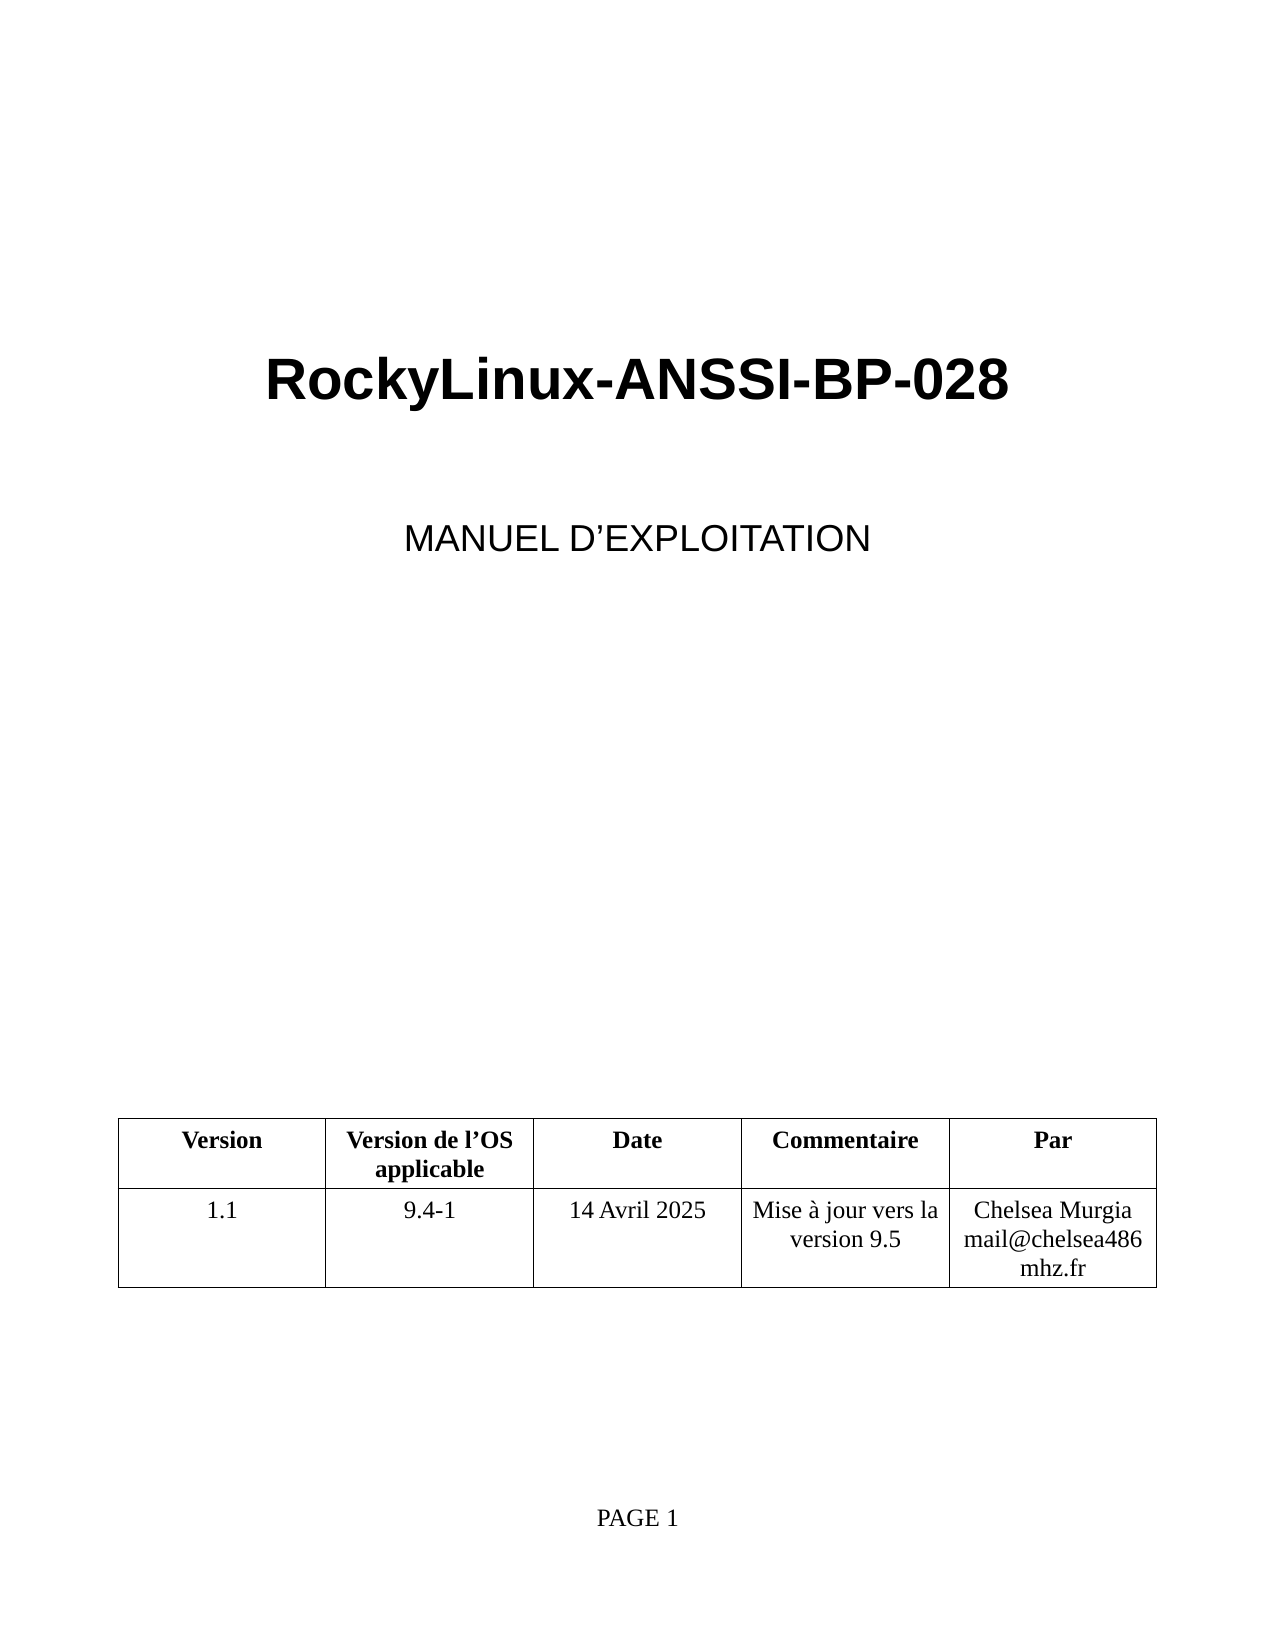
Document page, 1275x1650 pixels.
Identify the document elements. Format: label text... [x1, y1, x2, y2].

table_cell Chelsea Murgia mail@chelsea486mhz.fr [950, 1189, 1156, 1287]
table_header Version [119, 1119, 325, 1188]
table_header Date [534, 1119, 741, 1188]
table_header Version de l’OS applicable [326, 1119, 533, 1188]
table_cell 9.4-1 [326, 1189, 533, 1287]
table_header Commentaire [742, 1119, 949, 1188]
subtitle MANUEL D’EXPLOITATION [118, 516, 1157, 559]
title RockyLinux-ANSSI-BP-028 [118, 344, 1157, 411]
table_cell 1.1 [119, 1189, 325, 1287]
table_cell 14 Avril 2025 [534, 1189, 741, 1287]
table_header Par [950, 1119, 1156, 1188]
table_cell Mise à jour vers la version 9.5 [742, 1189, 949, 1287]
